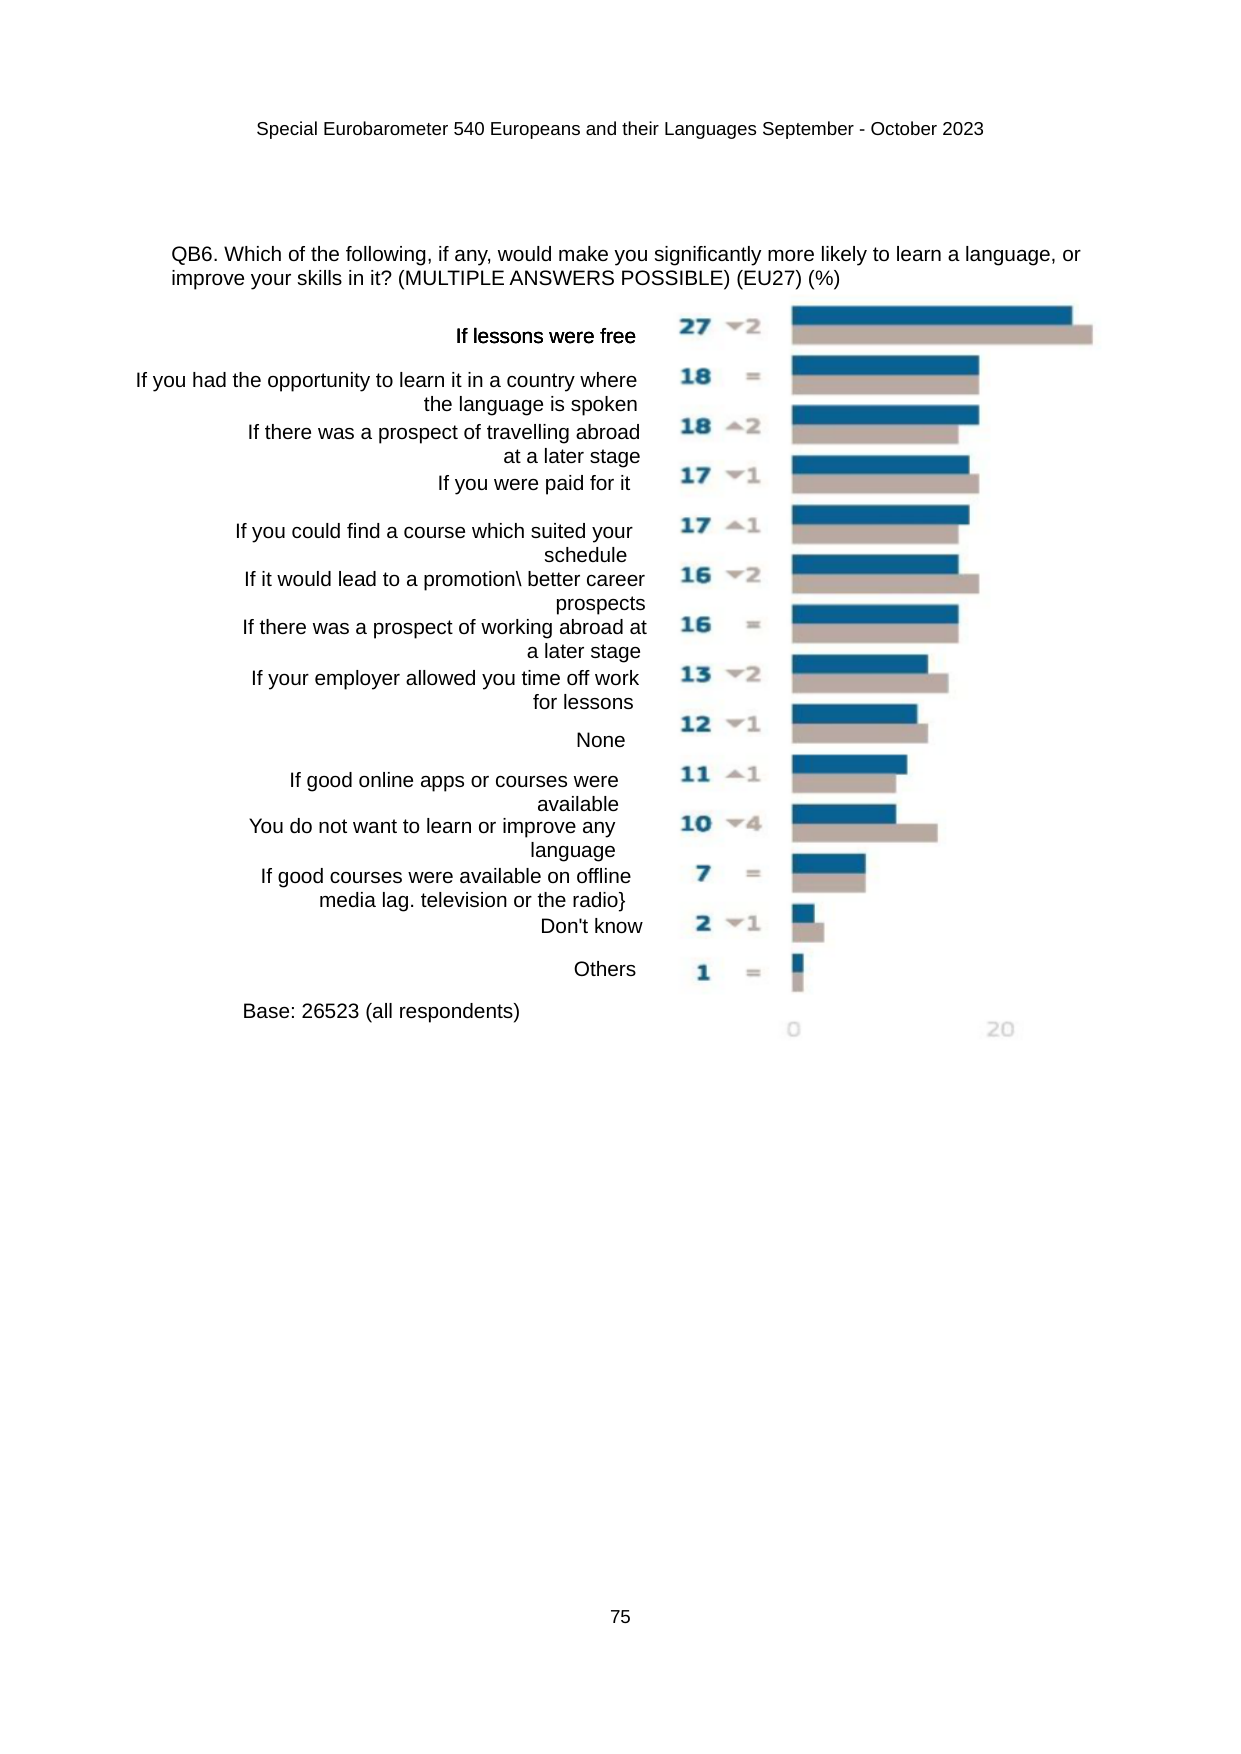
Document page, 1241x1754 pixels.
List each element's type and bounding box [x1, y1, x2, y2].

picture [660, 294, 1118, 1044]
